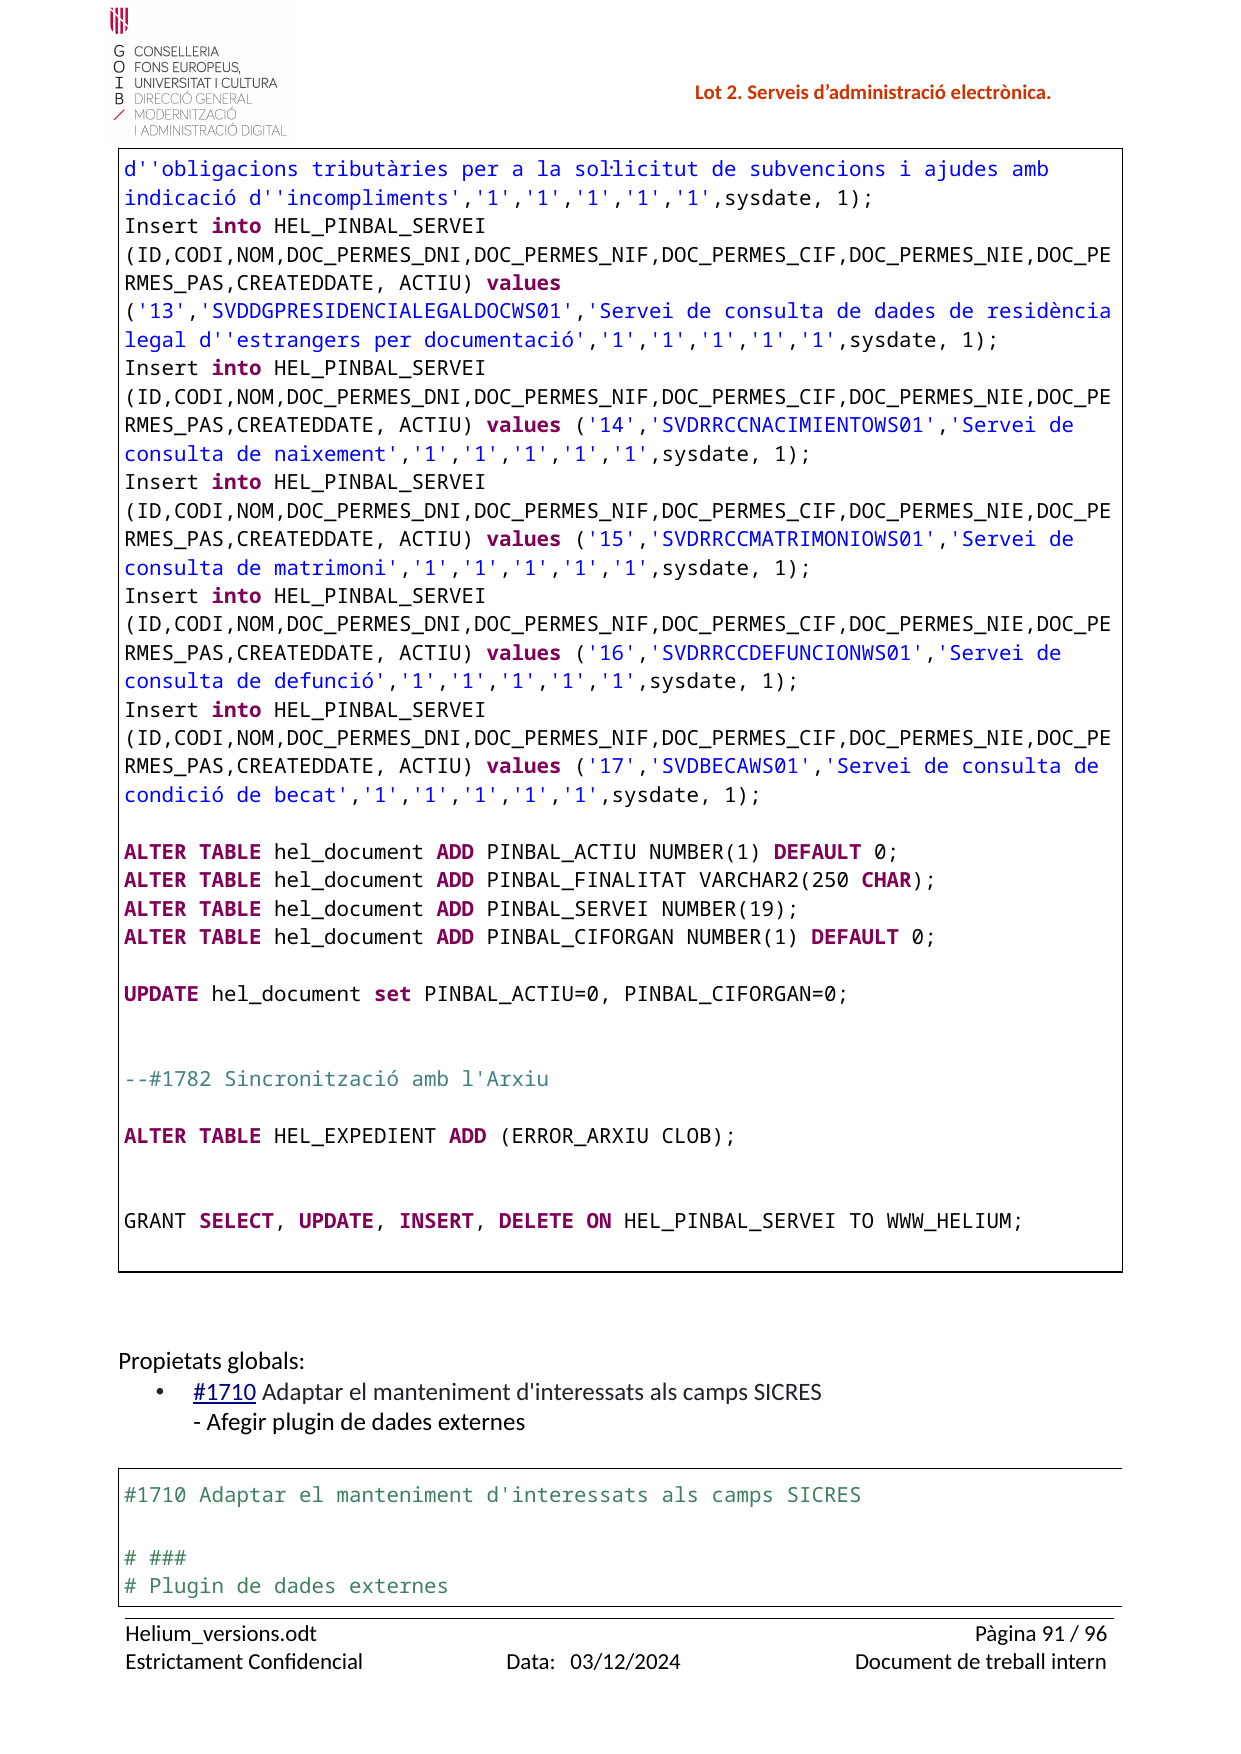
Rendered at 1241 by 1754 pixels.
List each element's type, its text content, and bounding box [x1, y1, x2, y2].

table_header #1710 Adaptar el manteniment d'interessats als camps SICRES # ### # Plugin de dades externes [119, 1469, 1122, 1606]
table_header d''obligacions tributàries per a la sol·licitut de subvencions i ajudes amb indicació d''incompliments','1','1','1','1','1',sysdate, 1); Insert into HEL_PINBAL_SERVEI (ID,CODI,NOM,DOC_PERMES_DNI,DOC_PERMES_NIF,DOC_PERMES_CIF,DOC_PERMES_NIE,DOC_PERMES_PAS,CREATEDDATE, ACTIU) values ('13','SVDDGPRESIDENCIALEGALDOCWS01','Servei de consulta de dades de residència legal d''estrangers per documentació','1','1','1','1','1',sysdate, 1); Insert into HEL_PINBAL_SERVEI (ID,CODI,NOM,DOC_PERMES_DNI,DOC_PERMES_NIF,DOC_PERMES_CIF,DOC_PERMES_NIE,DOC_PERMES_PAS,CREATEDDATE, ACTIU) values ('14','SVDRRCCNACIMIENTOWS01','Servei de consulta de naixement','1','1','1','1','1',sysdate, 1); Insert into HEL_PINBAL_SERVEI (ID,CODI,NOM,DOC_PERMES_DNI,DOC_PERMES_NIF,DOC_PERMES_CIF,DOC_PERMES_NIE,DOC_PERMES_PAS,CREATEDDATE, ACTIU) values ('15','SVDRRCCMATRIMONIOWS01','Servei de consulta de matrimoni','1','1','1','1','1',sysdate, 1); Insert into HEL_PINBAL_SERVEI (ID,CODI,NOM,DOC_PERMES_DNI,DOC_PERMES_NIF,DOC_PERMES_CIF,DOC_PERMES_NIE,DOC_PERMES_PAS,CREATEDDATE, ACTIU) values ('16','SVDRRCCDEFUNCIONWS01','Servei de consulta de defunció','1','1','1','1','1',sysdate, 1); Insert into HEL_PINBAL_SERVEI (ID,CODI,NOM,DOC_PERMES_DNI,DOC_PERMES_NIF,DOC_PERMES_CIF,DOC_PERMES_NIE,DOC_PERMES_PAS,CREATEDDATE, ACTIU) values ('17','SVDBECAWS01','Servei de consulta de condició de becat','1','1','1','1','1',sysdate, 1); ALTER TABLE hel_document ADD PINBAL_ACTIU NUMBER(1) DEFAULT 0; ALTER TABLE hel_document ADD PINBAL_FINALITAT VARCHAR2(250 CHAR); ALTER TABLE hel_document ADD PINBAL_SERVEI NUMBER(19); ALTER TABLE hel_document ADD PINBAL_CIFORGAN NUMBER(1) DEFAULT 0; UPDATE hel_document set PINBAL_ACTIU=0, PINBAL_CIFORGAN=0; --#1782 Sincronització amb l'Arxiu ALTER TABLE HEL_EXPEDIENT ADD (ERROR_ARXIU CLOB); GRANT SELECT, UPDATE, INSERT, DELETE ON HEL_PINBAL_SERVEI TO WWW_HELIUM; [119, 149, 1122, 1271]
list - Afegir plugin de dades externes [156, 1406, 1122, 1437]
picture [100, 0, 297, 144]
text Propietats globals: [118, 1345, 1122, 1376]
list #1710 Adaptar el manteniment d'interessats als camps SICRES [156, 1376, 1122, 1406]
